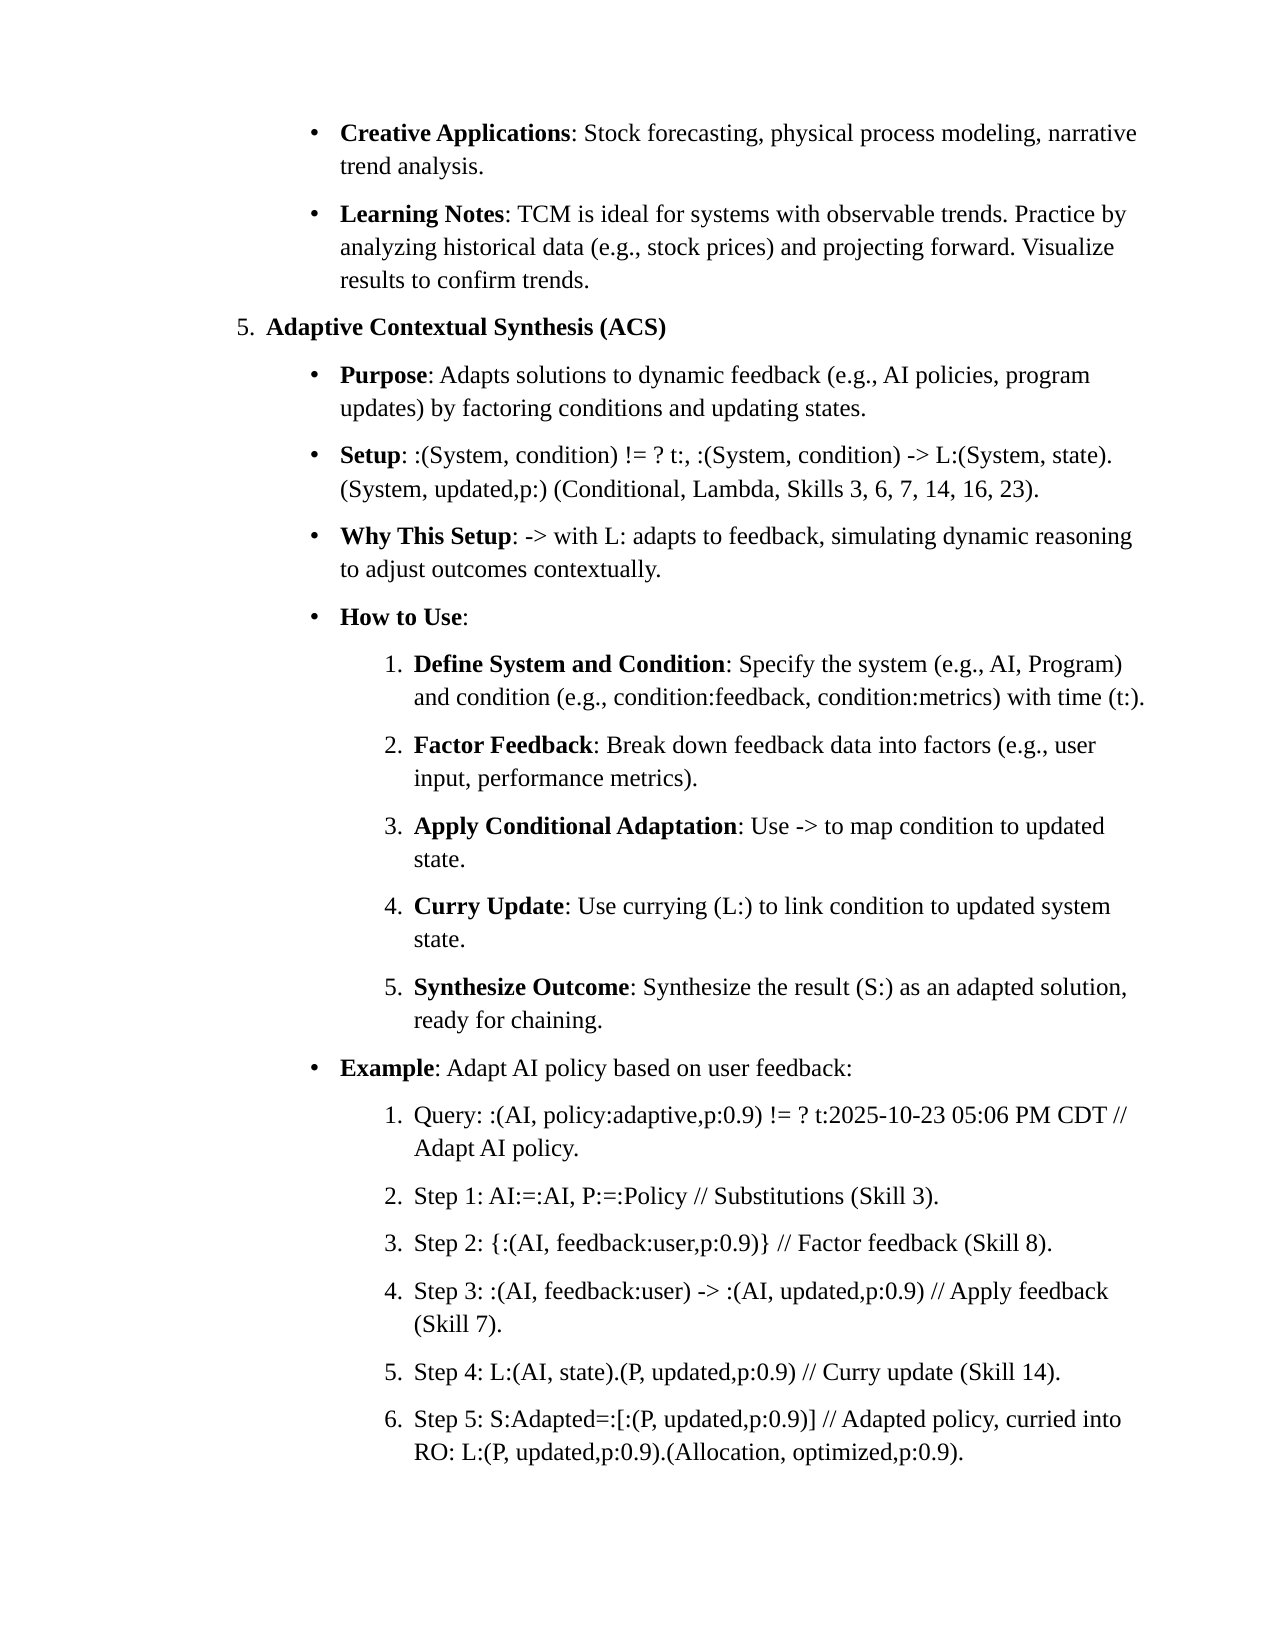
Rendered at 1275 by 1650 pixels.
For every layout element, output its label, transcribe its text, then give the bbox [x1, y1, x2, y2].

list Curry Update: Use currying (L:) to link condition to updated system state. [384, 891, 1157, 953]
list How to Use: [310, 602, 1157, 631]
list Why This Setup: -> with L: adapts to feedback, simulating dynamic reasoning to adjust outcomes contextually. [310, 521, 1157, 583]
list Step 2: {:(AI, feedback:user,p:0.9)} // Factor feedback (Skill 8). [384, 1228, 1157, 1257]
list Query: :(AI, policy:adaptive,p:0.9) != ? t:2025-10-23 05:06 PM CDT // Adapt AI policy. [384, 1100, 1157, 1162]
list Synthesize Outcome: Synthesize the result (S:) as an adapted solution, ready for chaining. [384, 972, 1157, 1034]
list Step 3: :(AI, feedback:user) -> :(AI, updated,p:0.9) // Apply feedback (Skill 7). [384, 1276, 1157, 1338]
list Example: Adapt AI policy based on user feedback: [310, 1053, 1157, 1081]
list Apply Conditional Adaptation: Use -> to map condition to updated state. [384, 811, 1157, 872]
list Learning Notes: TCM is ideal for systems with observable trends. Practice by analyzing historical data (e.g., stock prices) and projecting forward. Visualize results to confirm trends. [310, 199, 1157, 293]
list Step 4: L:(AI, state).(P, updated,p:0.9) // Curry update (Skill 14). [384, 1357, 1157, 1385]
list Define System and Condition: Specify the system (e.g., AI, Program) and condition (e.g., condition:feedback, condition:metrics) with time (t:). [384, 649, 1157, 711]
list Step 1: AI:=:AI, P:=:Policy // Substitutions (Skill 3). [384, 1181, 1157, 1209]
list Factor Feedback: Break down feedback data into factors (e.g., user input, performance metrics). [384, 730, 1157, 792]
list Purpose: Adapts solutions to dynamic feedback (e.g., AI policies, program updates) by factoring conditions and updating states. [310, 360, 1157, 422]
list Setup: :(System, condition) != ? t:, :(System, condition) -> L:(System, state).(System, updated,p:) (Conditional, Lambda, Skills 3, 6, 7, 14, 16, 23). [310, 441, 1157, 502]
list Step 5: S:Adapted=:[:(P, updated,p:0.9)] // Adapted policy, curried into RO: L:(P, updated,p:0.9).(Allocation, optimized,p:0.9). [384, 1404, 1157, 1466]
list Adaptive Contextual Synthesis (ACS) [236, 312, 1157, 341]
list Creative Applications: Stock forecasting, physical process modeling, narrative trend analysis. [310, 118, 1157, 180]
